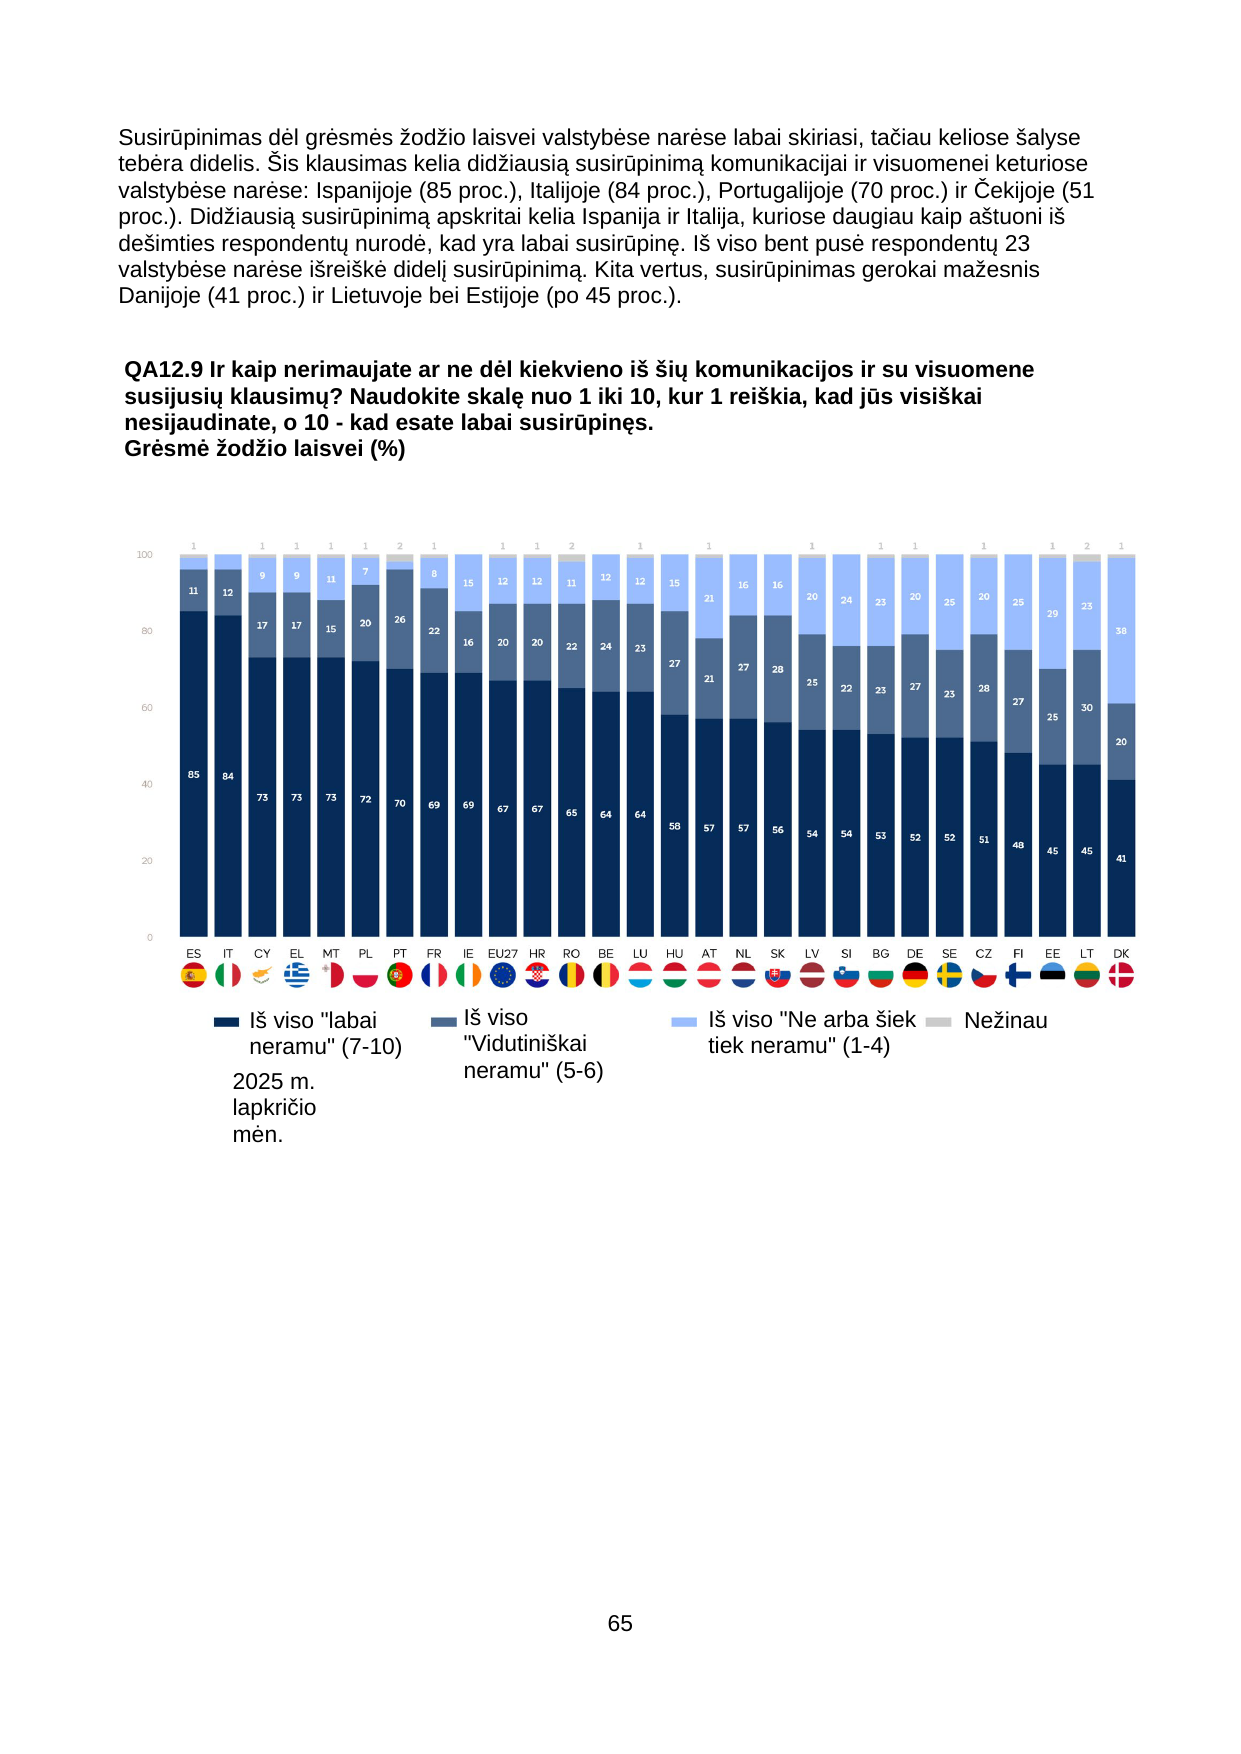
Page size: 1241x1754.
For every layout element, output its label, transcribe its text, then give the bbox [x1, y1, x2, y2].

picture [131, 539, 1142, 997]
picture [206, 1008, 956, 1030]
text Susirūpinimas dėl grėsmės žodžio laisvei valstybėse narėse labai skiriasi, tačiau keliose šalyse tebėra didelis. Šis klausimas kelia didžiausią susirūpinimą komunikacijai ir visuomenei keturiose valstybėse narėse: Ispanijoje (85 proc.), Italijoje (84 proc.), Portugalijoje (70 proc.) ir Čekijoje (51 proc.). Didžiausią susirūpinimą apskritai kelia Ispanija ir Italija, kuriose daugiau kaip aštuoni iš dešimties respondentų nurodė, kad yra labai susirūpinę. Iš viso bent pusė respondentų 23 valstybėse narėse išreiškė didelį susirūpinimą. Kita vertus, susirūpinimas gerokai mažesnis Danijoje (41 proc.) ir Lietuvoje bei Estijoje (po 45 proc.). [118, 124, 1122, 308]
